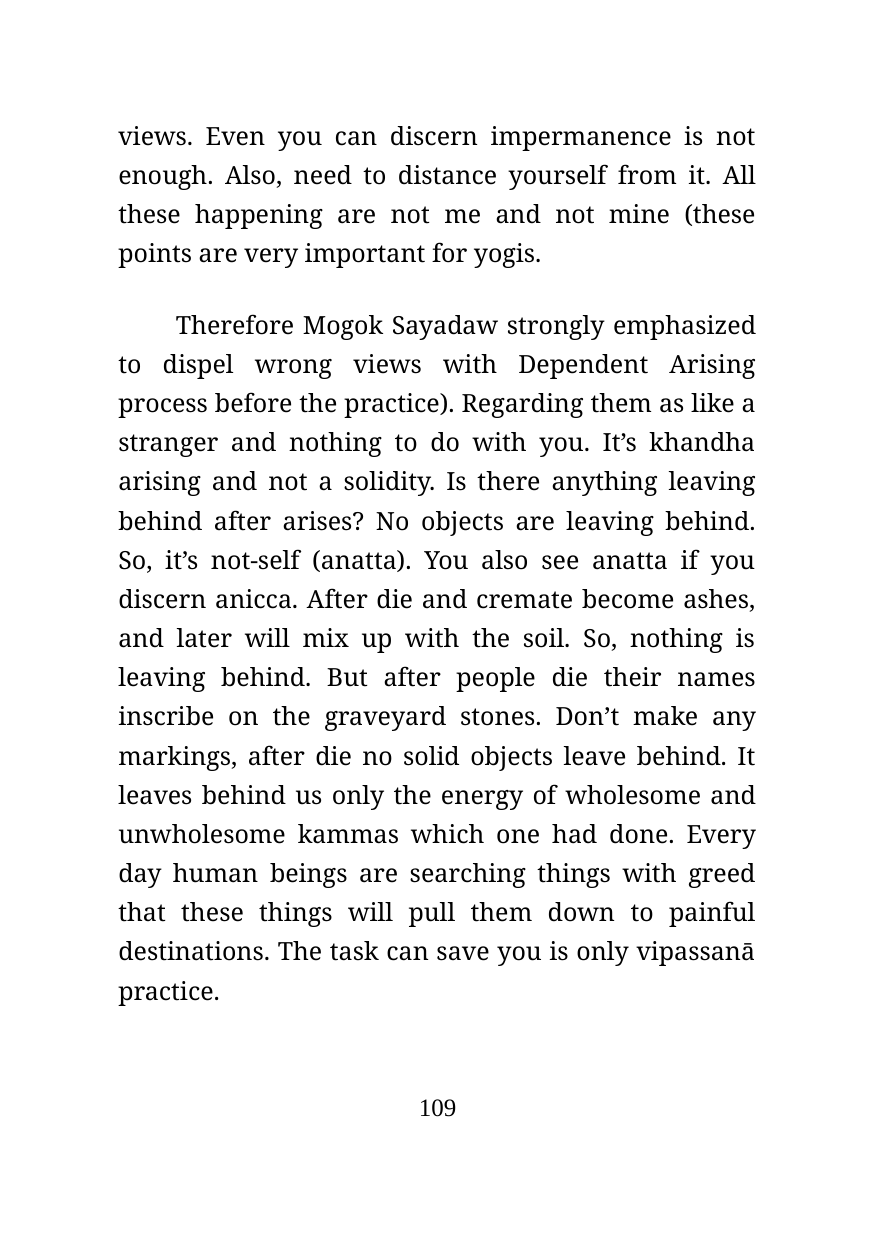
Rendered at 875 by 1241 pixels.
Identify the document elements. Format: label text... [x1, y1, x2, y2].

text Therefore Mogok Sayadaw strongly emphasized to dispel wrong views with Dependent Arising process before the practice). Regarding them as like a stranger and nothing to do with you. It’s khandha arising and not a solidity. Is there anything leaving behind after arises? No objects are leaving behind. So, it’s not-self (anatta). You also see anatta if you discern anicca. After die and cremate become ashes, and later will mix up with the soil. So, nothing is leaving behind. But after people die their names inscribe on the graveyard stones. Don’t make any markings, after die no solid objects leave behind. It leaves behind us only the energy of wholesome and unwholesome kammas which one had done. Every day human beings are searching things with greed that these things will pull them down to painful destinations. The task can save you is only vipassanā practice. [118, 307, 756, 1007]
text views. Even you can discern impermanence is not enough. Also, need to distance yourself from it. All these happening are not me and not mine (these points are very important for yogis. [118, 118, 756, 270]
